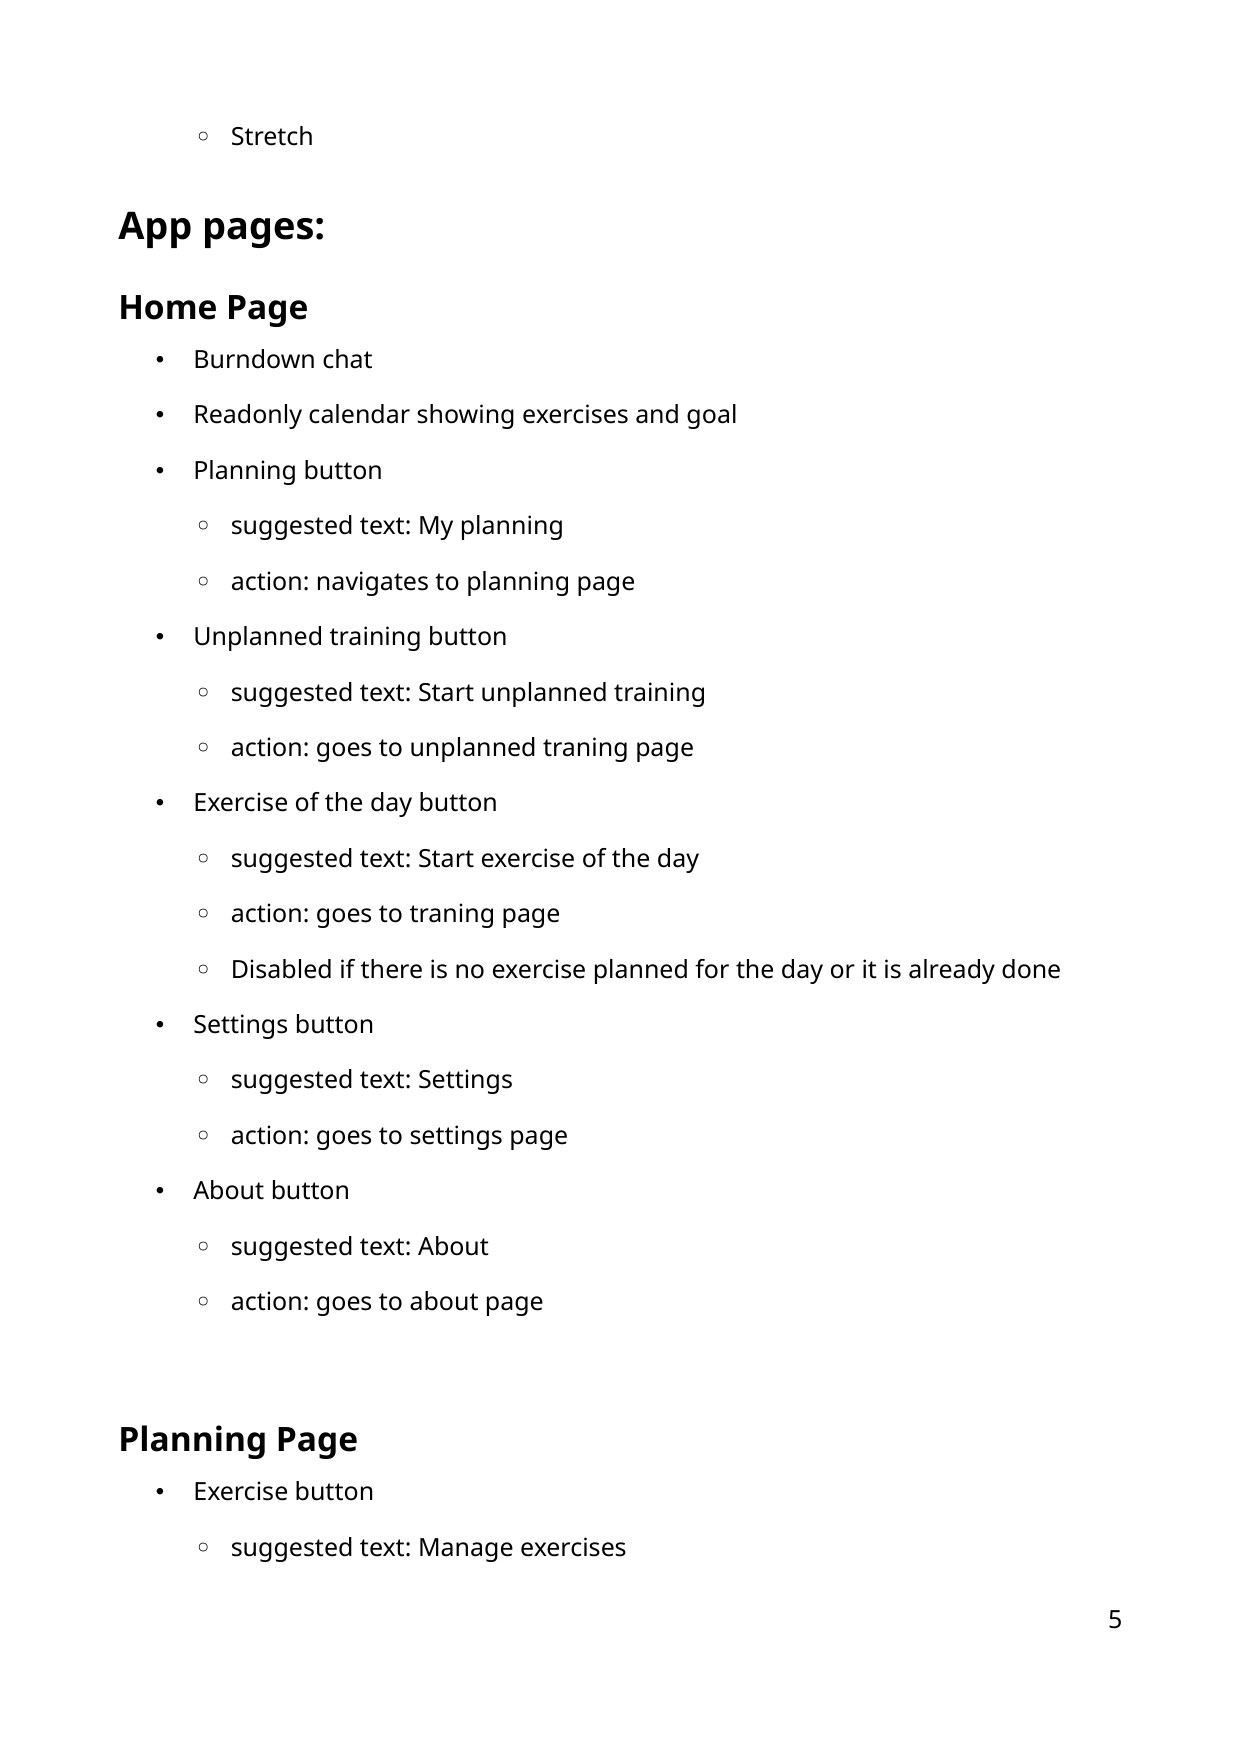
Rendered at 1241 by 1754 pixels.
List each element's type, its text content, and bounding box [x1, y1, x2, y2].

list Exercise button [156, 1474, 1122, 1508]
list suggested text: My planning [193, 508, 1122, 542]
subtitle Planning Page [118, 1416, 1122, 1461]
list Disabled if there is no exercise planned for the day or it is already done [193, 951, 1122, 985]
list action: goes to unplanned traning page [193, 730, 1122, 764]
list Planning button [156, 453, 1122, 487]
list suggested text: About [193, 1228, 1122, 1262]
list Burndown chat [156, 342, 1122, 376]
list action: goes to traning page [193, 896, 1122, 930]
list action: goes to settings page [193, 1118, 1122, 1152]
list suggested text: Start exercise of the day [193, 841, 1122, 874]
list action: navigates to planning page [193, 563, 1122, 597]
list suggested text: Start unplanned training [193, 674, 1122, 708]
list Exercise of the day button [156, 785, 1122, 819]
list Stretch [193, 118, 1122, 152]
list suggested text: Manage exercises [193, 1529, 1122, 1563]
subtitle Home Page [118, 283, 1122, 329]
list suggested text: Settings [193, 1062, 1122, 1096]
list action: goes to about page [193, 1284, 1122, 1318]
list About button [156, 1173, 1122, 1207]
list Readonly calendar showing exercises and goal [156, 397, 1122, 431]
list Unplanned training button [156, 619, 1122, 653]
list Settings button [156, 1007, 1122, 1041]
subtitle App pages: [118, 198, 1122, 250]
